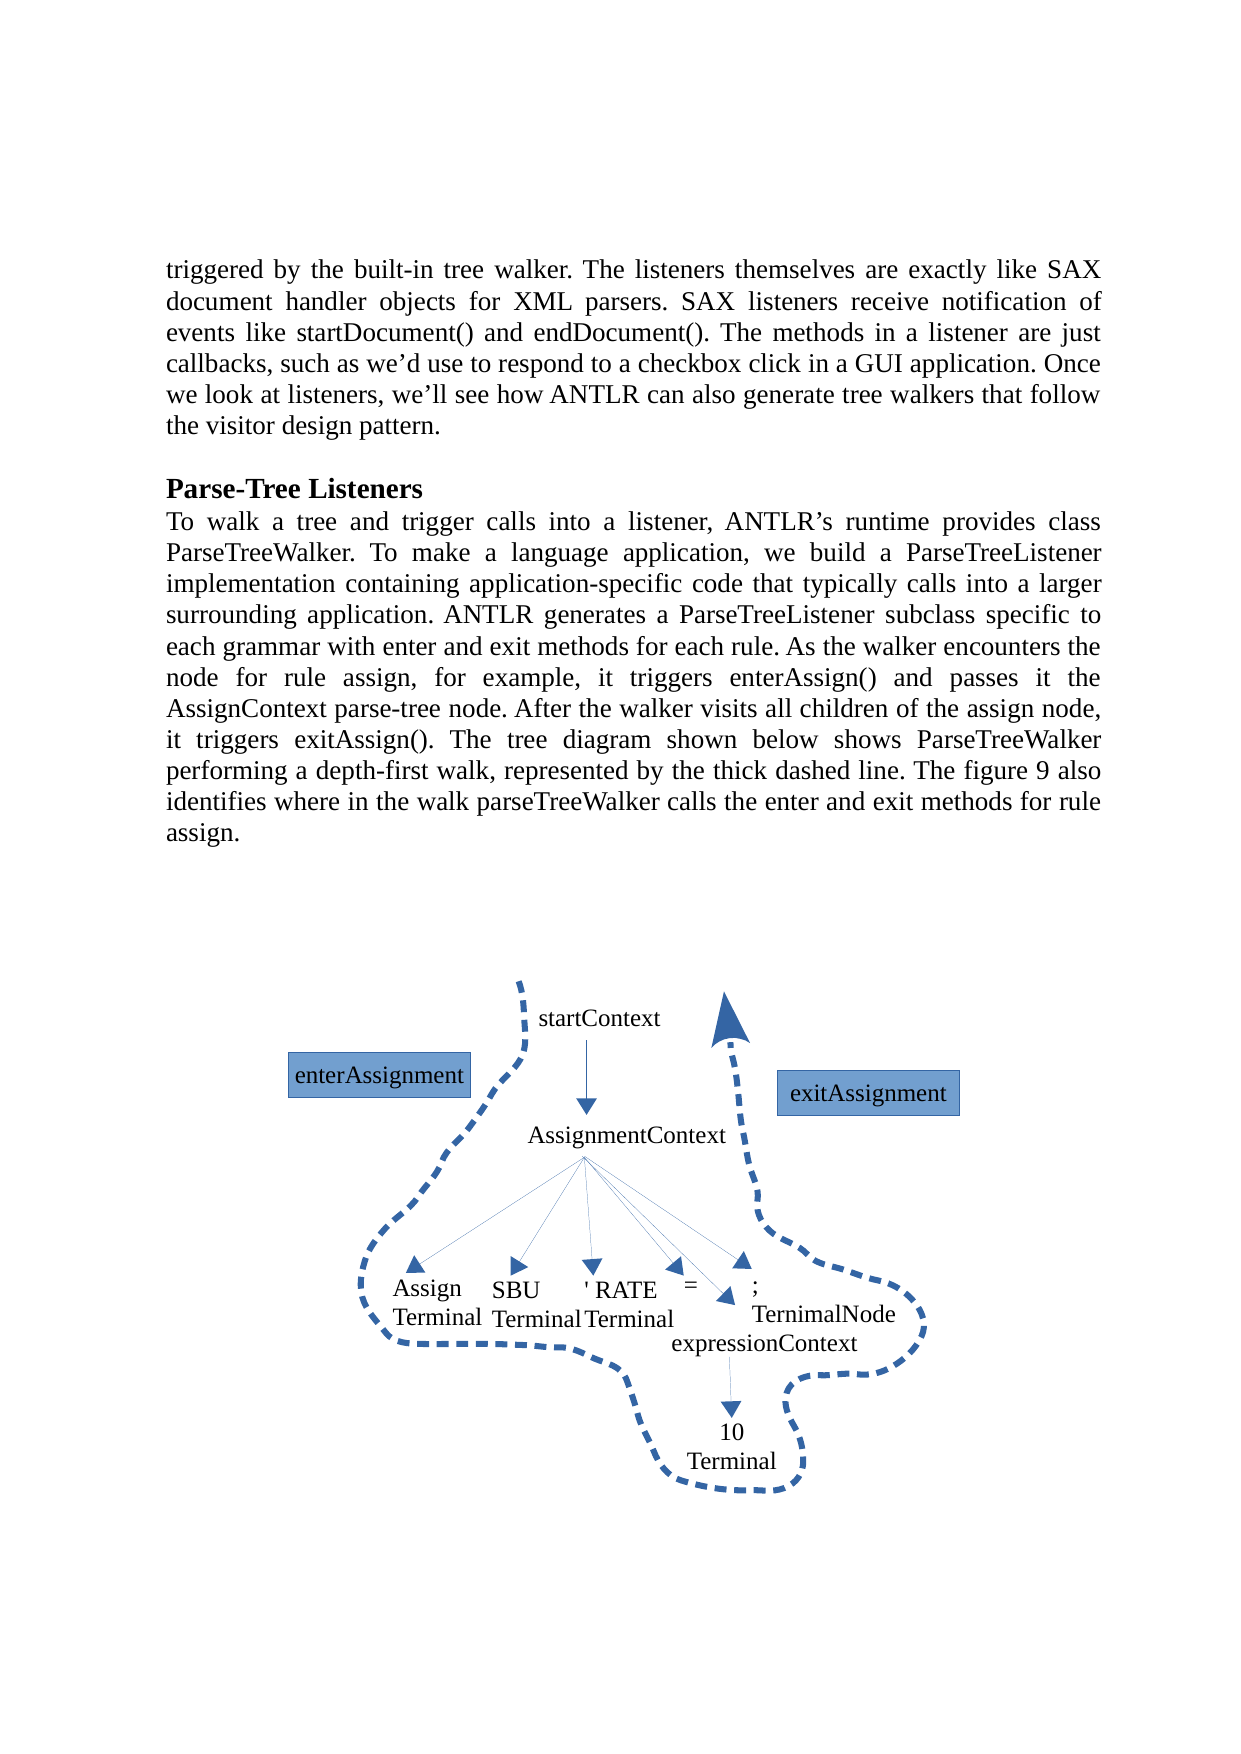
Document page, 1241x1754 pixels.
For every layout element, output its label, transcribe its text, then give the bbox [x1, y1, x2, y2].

text triggered by the built-in tree walker. The listeners themselves are exactly like SAX document handler objects for XML parsers. SAX listeners receive notification of events like startDocument() and endDocument(). The methods in a listener are just callbacks, such as we’d use to respond to a checkbox click in a GUI application. Once we look at listeners, we’ll see how ANTLR can also generate tree walkers that follow the visitor design pattern. [166, 253, 1103, 440]
text Parse-Tree Listeners [166, 472, 1103, 505]
text To walk a tree and trigger calls into a listener, ANTLR’s runtime provides class ParseTreeWalker. To make a language application, we build a ParseTreeListener implementation containing application-specific code that typically calls into a larger surrounding application. ANTLR generates a ParseTreeListener subclass specific to each grammar with enter and exit methods for each rule. As the walker encounters the node for rule assign, for example, it triggers enterAssign() and passes it the AssignContext parse-tree node. After the walker visits all children of the assign node, it triggers exitAssign(). The tree diagram shown below shows ParseTreeWalker performing a depth-first walk, represented by the thick dashed line. The figure 9 also identifies where in the walk parseTreeWalker calls the enter and exit methods for rule assign. [166, 505, 1103, 848]
